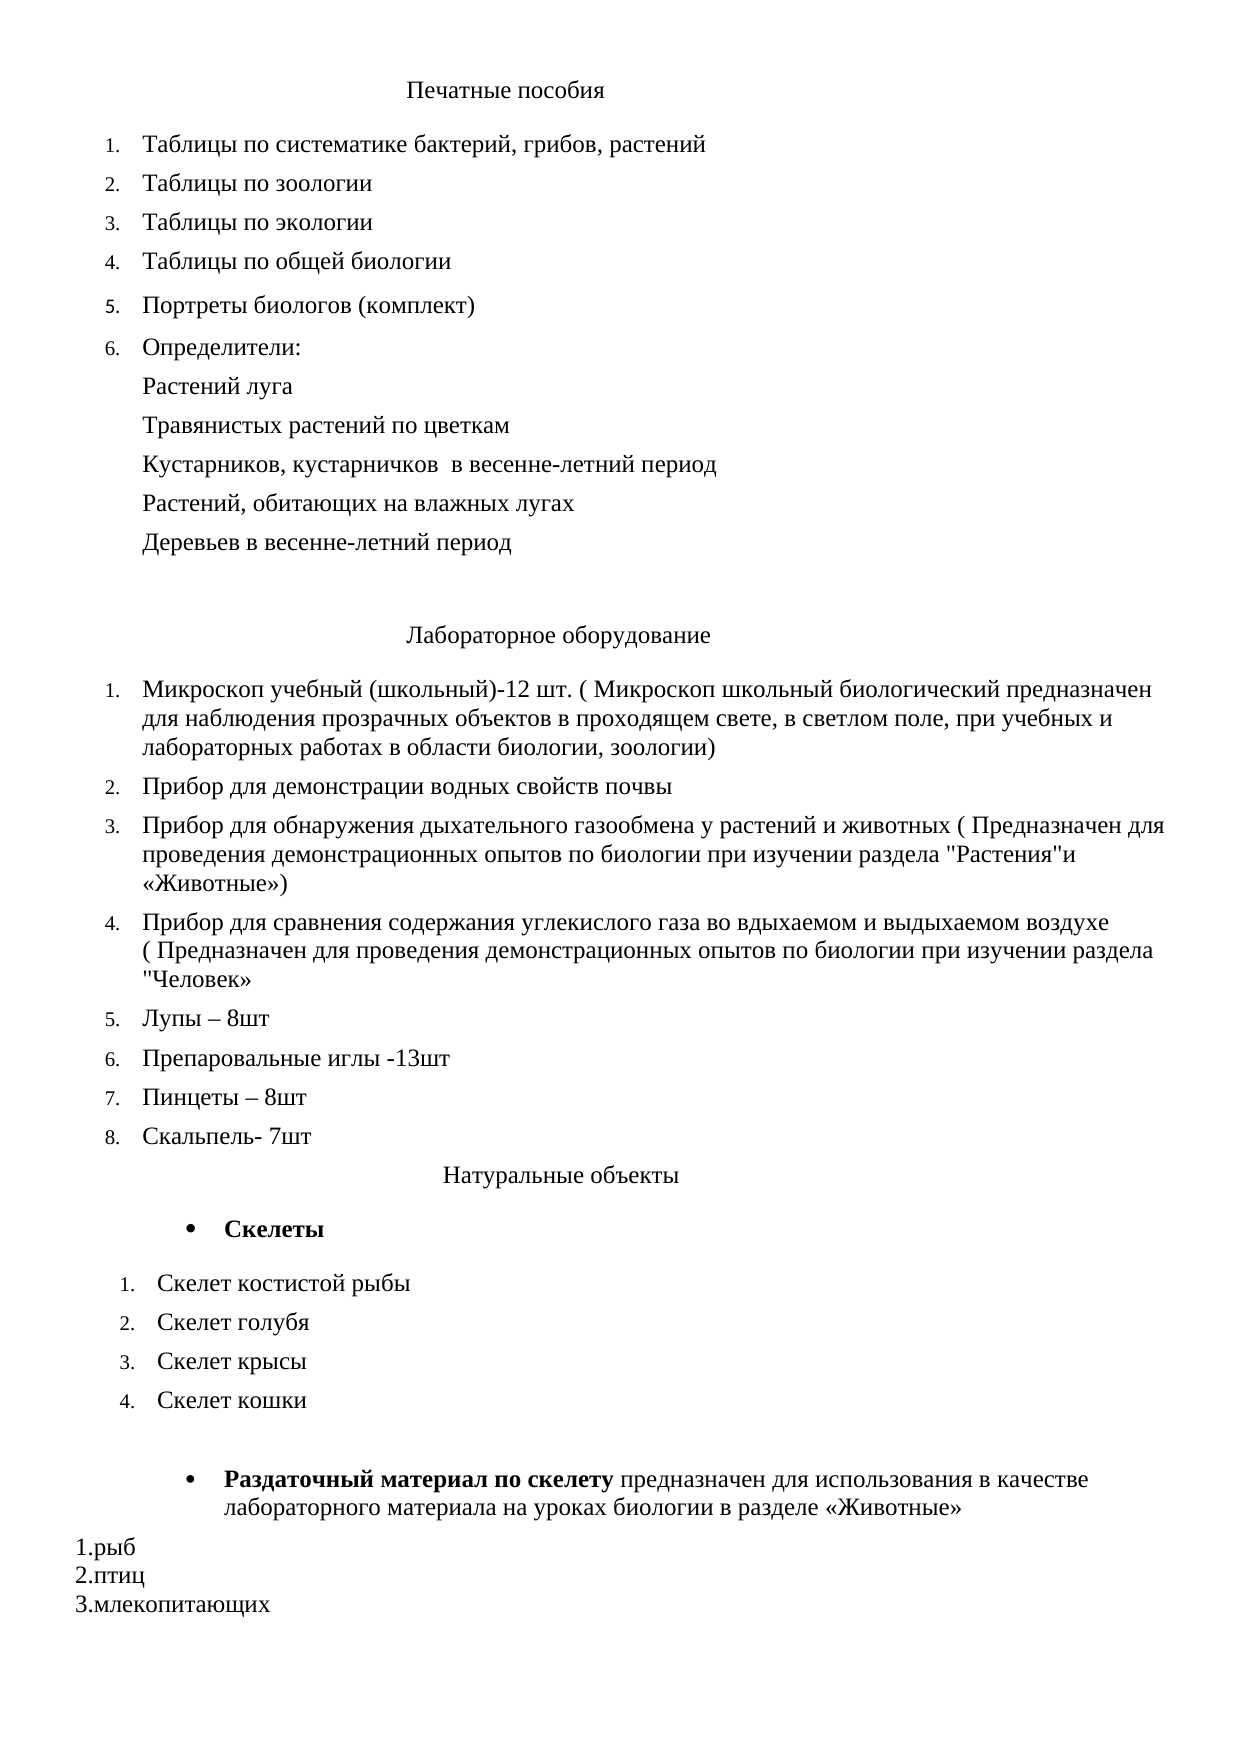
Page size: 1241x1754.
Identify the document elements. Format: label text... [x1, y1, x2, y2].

list Скелет крысы [119, 1346, 1165, 1375]
list Растений луга [142, 371, 1165, 399]
list Скальпель- 7шт [104, 1121, 1165, 1150]
text 2.птиц [75, 1560, 1165, 1589]
list Растений, обитающих на влажных лугах [142, 488, 1165, 517]
text Печатные пособия [75, 75, 1165, 104]
list Скелет кошки [119, 1385, 1165, 1414]
list Скелет голубя [119, 1307, 1165, 1336]
list Скелет костистой рыбы [119, 1268, 1165, 1297]
text 1.рыб [75, 1532, 1165, 1560]
list Прибор для обнаружения дыхательного газообмена у растений и животных ( Предназначен для проведения демонстрационных опытов по биологии при изучении раздела "Растения"и «Животные») [104, 810, 1165, 896]
list Раздаточный материал по скелету предназначен для использования в качестве лабораторного материала на уроках биологии в разделе «Животные» [186, 1464, 1165, 1521]
text 3.млекопитающих [75, 1589, 1165, 1618]
list Прибор для сравнения содержания углекислого газа во вдыхаемом и выдыхаемом воздухе ( Предназначен для проведения демонстрационных опытов по биологии при изучении раздела "Человек» [104, 907, 1165, 993]
list Деревьев в весенне-летний период [142, 527, 1165, 556]
list Таблицы по экологии [104, 207, 1165, 236]
list Прибор для демонстрации водных свойств почвы [104, 771, 1165, 800]
list Таблицы по общей биологии [104, 246, 1165, 275]
list Лупы – 8шт [104, 1003, 1165, 1032]
list Травянистых растений по цветкам [142, 410, 1165, 439]
text Лабораторное оборудование [75, 620, 1165, 649]
list Таблицы по зоологии [104, 168, 1165, 197]
list Таблицы по систематике бактерий, грибов, растений [104, 129, 1165, 158]
list Определители: [104, 332, 1165, 360]
list Кустарников, кустарничков в весенне-летний период [142, 449, 1165, 478]
list Пинцеты – 8шт [104, 1082, 1165, 1111]
list Препаровальные иглы -13шт [104, 1043, 1165, 1071]
list Портреты биологов (комплект) [104, 286, 1165, 321]
text Натуральные объекты [75, 1160, 1165, 1189]
list Микроскоп учебный (школьный)-12 шт. ( Микроскоп школьный биологический предназначен для наблюдения прозрачных объектов в проходящем свете, в светлом поле, при учебных и лабораторных работах в области биологии, зоологии) [104, 674, 1165, 761]
list Скелеты [186, 1214, 1165, 1243]
